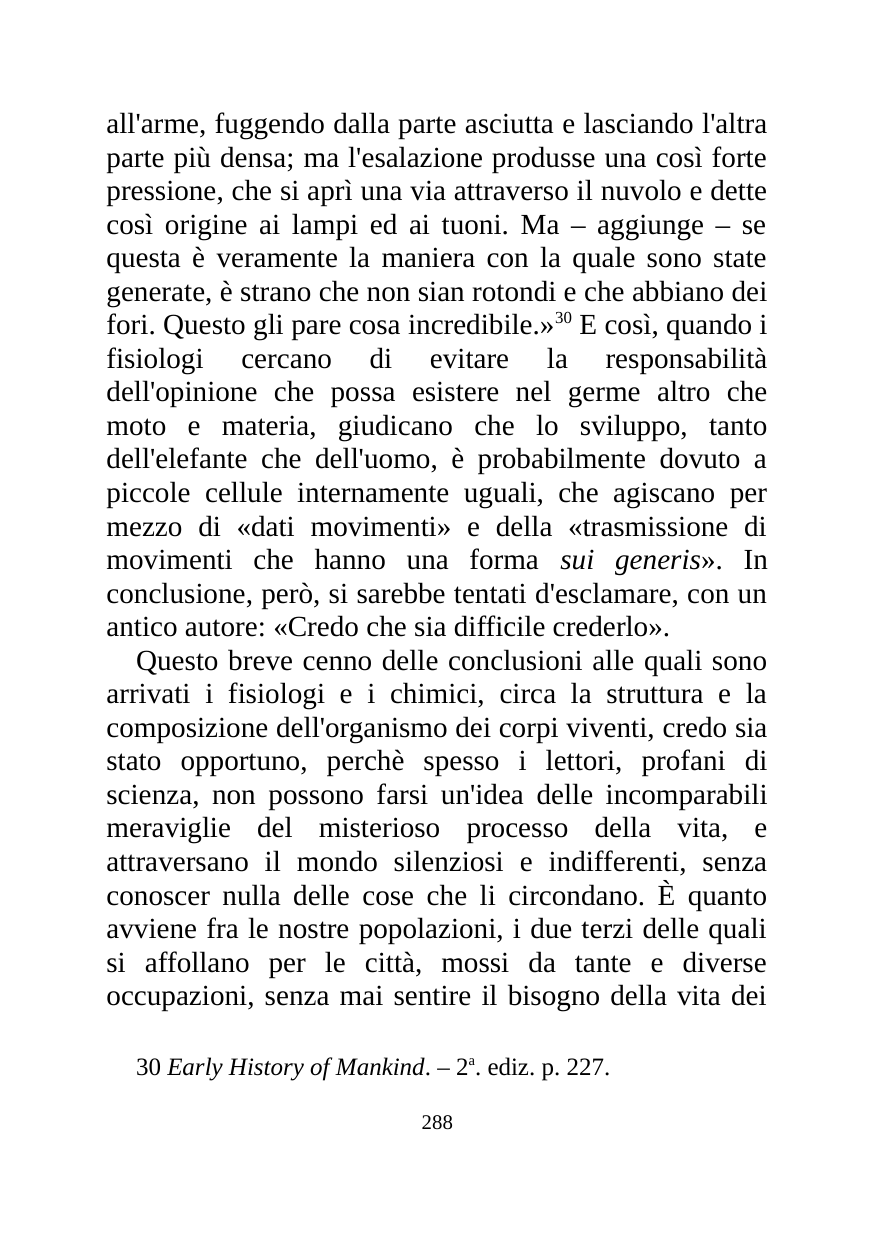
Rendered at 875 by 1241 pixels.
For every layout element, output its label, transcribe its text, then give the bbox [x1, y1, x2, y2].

text Questo breve cenno delle conclusioni alle quali sono arrivati i fisiologi e i chimici, circa la struttura e la composizione dell'organismo dei corpi viventi, credo sia stato opportuno, perchè spesso i lettori, profani di scienza, non possono farsi un'idea delle incomparabili meraviglie del misterioso processo della vita, e attraversano il mondo silenziosi e indifferenti, senza conoscer nulla delle cose che li circondano. È quanto avviene fra le nostre popolazioni, i due terzi delle quali si affollano per le città, mossi da tante e diverse occupazioni, senza mai sentire il bisogno della vita dei [106, 643, 768, 1012]
text all'arme, fuggendo dalla parte asciutta e lasciando l'altra parte più densa; ma l'esalazione produsse una così forte pressione, che si aprì una via attraverso il nuvolo e dette così origine ai lampi ed ai tuoni. Ma – aggiunge – se questa è veramente la maniera con la quale sono state generate, è strano che non sian rotondi e che abbiano dei fori. Questo gli pare cosa incredibile.» E così, quando i fisiologi cercano di evitare la responsabilità dell'opinione che possa esistere nel germe altro che moto e materia, giudicano che lo sviluppo, tanto dell'elefante che dell'uomo, è probabilmente dovuto a piccole cellule internamente uguali, che agiscano per mezzo di «dati movimenti» e della «trasmissione di movimenti che hanno una forma sui generis». In conclusione, però, si sarebbe tentati d'esclamare, con un antico autore: «Credo che sia difficile crederlo». [106, 106, 768, 643]
text Early History of Mankind. – 2a. ediz. p. 227. [106, 1052, 768, 1080]
